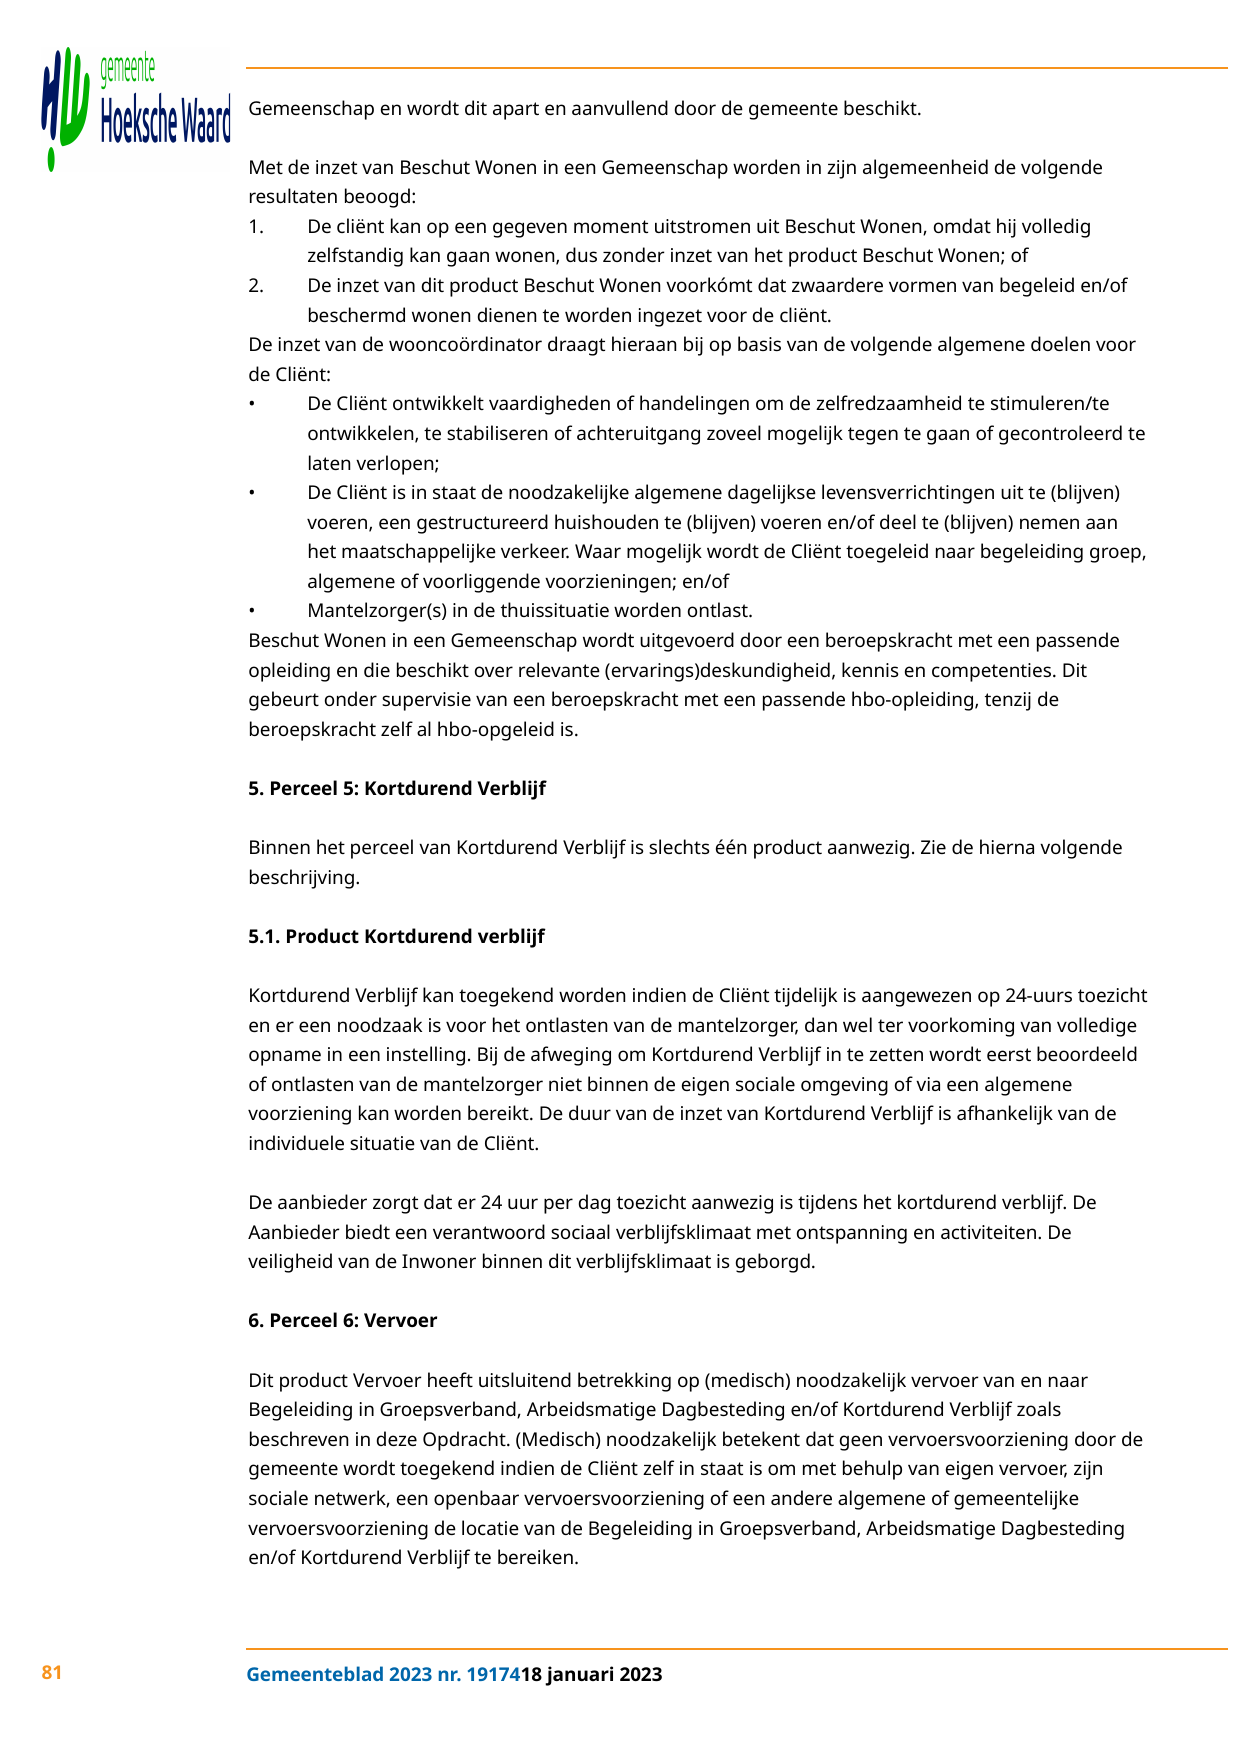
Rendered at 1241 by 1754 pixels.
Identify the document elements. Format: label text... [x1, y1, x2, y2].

text Gemeenschap en wordt dit apart en aanvullend door de gemeente beschikt. [248, 95, 1152, 121]
list De Cliënt is in staat de noodzakelijke algemene dagelijkse levensverrichtingen uit te (blijven) voeren, een gestructureerd huishouden te (blijven) voeren en/of deel te (blijven) nemen aan het maatschappelijke verkeer. Waar mogelijk wordt de Cliënt toegeleid naar begeleiding groep, algemene of voorliggende voorzieningen; en/of [248, 479, 1152, 594]
list De inzet van dit product Beschut Wonen voorkómt dat zwaardere vormen van begeleid en/of beschermd wonen dienen te worden ingezet voor de cliënt. [248, 272, 1152, 328]
text 5. Perceel 5: Kortdurend Verblijf [248, 775, 1152, 801]
text Beschut Wonen in een Gemeenschap wordt uitgevoerd door een beroepskracht met een passende opleiding en die beschikt over relevante (ervarings)deskundigheid, kennis en competenties. Dit gebeurt onder supervisie van een beroepskracht met een passende hbo-opleiding, tenzij de beroepskracht zelf al hbo-opgeleid is. [248, 627, 1152, 742]
list De cliënt kan op een gegeven moment uitstromen uit Beschut Wonen, omdat hij volledig zelfstandig kan gaan wonen, dus zonder inzet van het product Beschut Wonen; of [248, 213, 1152, 268]
picture [41, 47, 231, 172]
text Kortdurend Verblijf kan toegekend worden indien de Cliënt tijdelijk is aangewezen op 24-uurs toezicht en er een noodzaak is voor het ontlasten van de mantelzorger, dan wel ter voorkoming van volledige opname in een instelling. Bij de afweging om Kortdurend Verblijf in te zetten wordt eerst beoordeeld of ontlasten van de mantelzorger niet binnen de eigen sociale omgeving of via een algemene voorziening kan worden bereikt. De duur van de inzet van Kortdurend Verblijf is afhankelijk van de individuele situatie van de Cliënt. [248, 982, 1152, 1156]
text Dit product Vervoer heeft uitsluitend betrekking op (medisch) noodzakelijk vervoer van en naar Begeleiding in Groepsverband, Arbeidsmatige Dagbesteding en/of Kortdurend Verblijf zoals beschreven in deze Opdracht. (Medisch) noodzakelijk betekent dat geen vervoersvoorziening door de gemeente wordt toegekend indien de Cliënt zelf in staat is om met behulp van eigen vervoer, zijn sociale netwerk, een openbaar vervoersvoorziening of een andere algemene of gemeentelijke vervoersvoorziening de locatie van de Begeleiding in Groepsverband, Arbeidsmatige Dagbesteding en/of Kortdurend Verblijf te bereiken. [248, 1367, 1152, 1570]
list Mantelzorger(s) in de thuissituatie worden ontlast. [248, 598, 1152, 623]
text 5.1. Product Kortdurend verblijf [248, 923, 1152, 949]
text Binnen het perceel van Kortdurend Verblijf is slechts één product aanwezig. Zie de hierna volgende beschrijving. [248, 834, 1152, 890]
text De inzet van de wooncoördinator draagt hieraan bij op basis van de volgende algemene doelen voor de Cliënt: [248, 331, 1152, 387]
text Met de inzet van Beschut Wonen in een Gemeenschap worden in zijn algemeenheid de volgende resultaten beoogd: [248, 154, 1152, 209]
text 6. Perceel 6: Vervoer [248, 1308, 1152, 1333]
list De Cliënt ontwikkelt vaardigheden of handelingen om de zelfredzaamheid te stimuleren/te ontwikkelen, te stabiliseren of achteruitgang zoveel mogelijk tegen te gaan of gecontroleerd te laten verlopen; [248, 391, 1152, 476]
text De aanbieder zorgt dat er 24 uur per dag toezicht aanwezig is tijdens het kortdurend verblijf. De Aanbieder biedt een verantwoord sociaal verblijfsklimaat met ontspanning en activiteiten. De veiligheid van de Inwoner binnen dit verblijfsklimaat is geborgd. [248, 1189, 1152, 1274]
